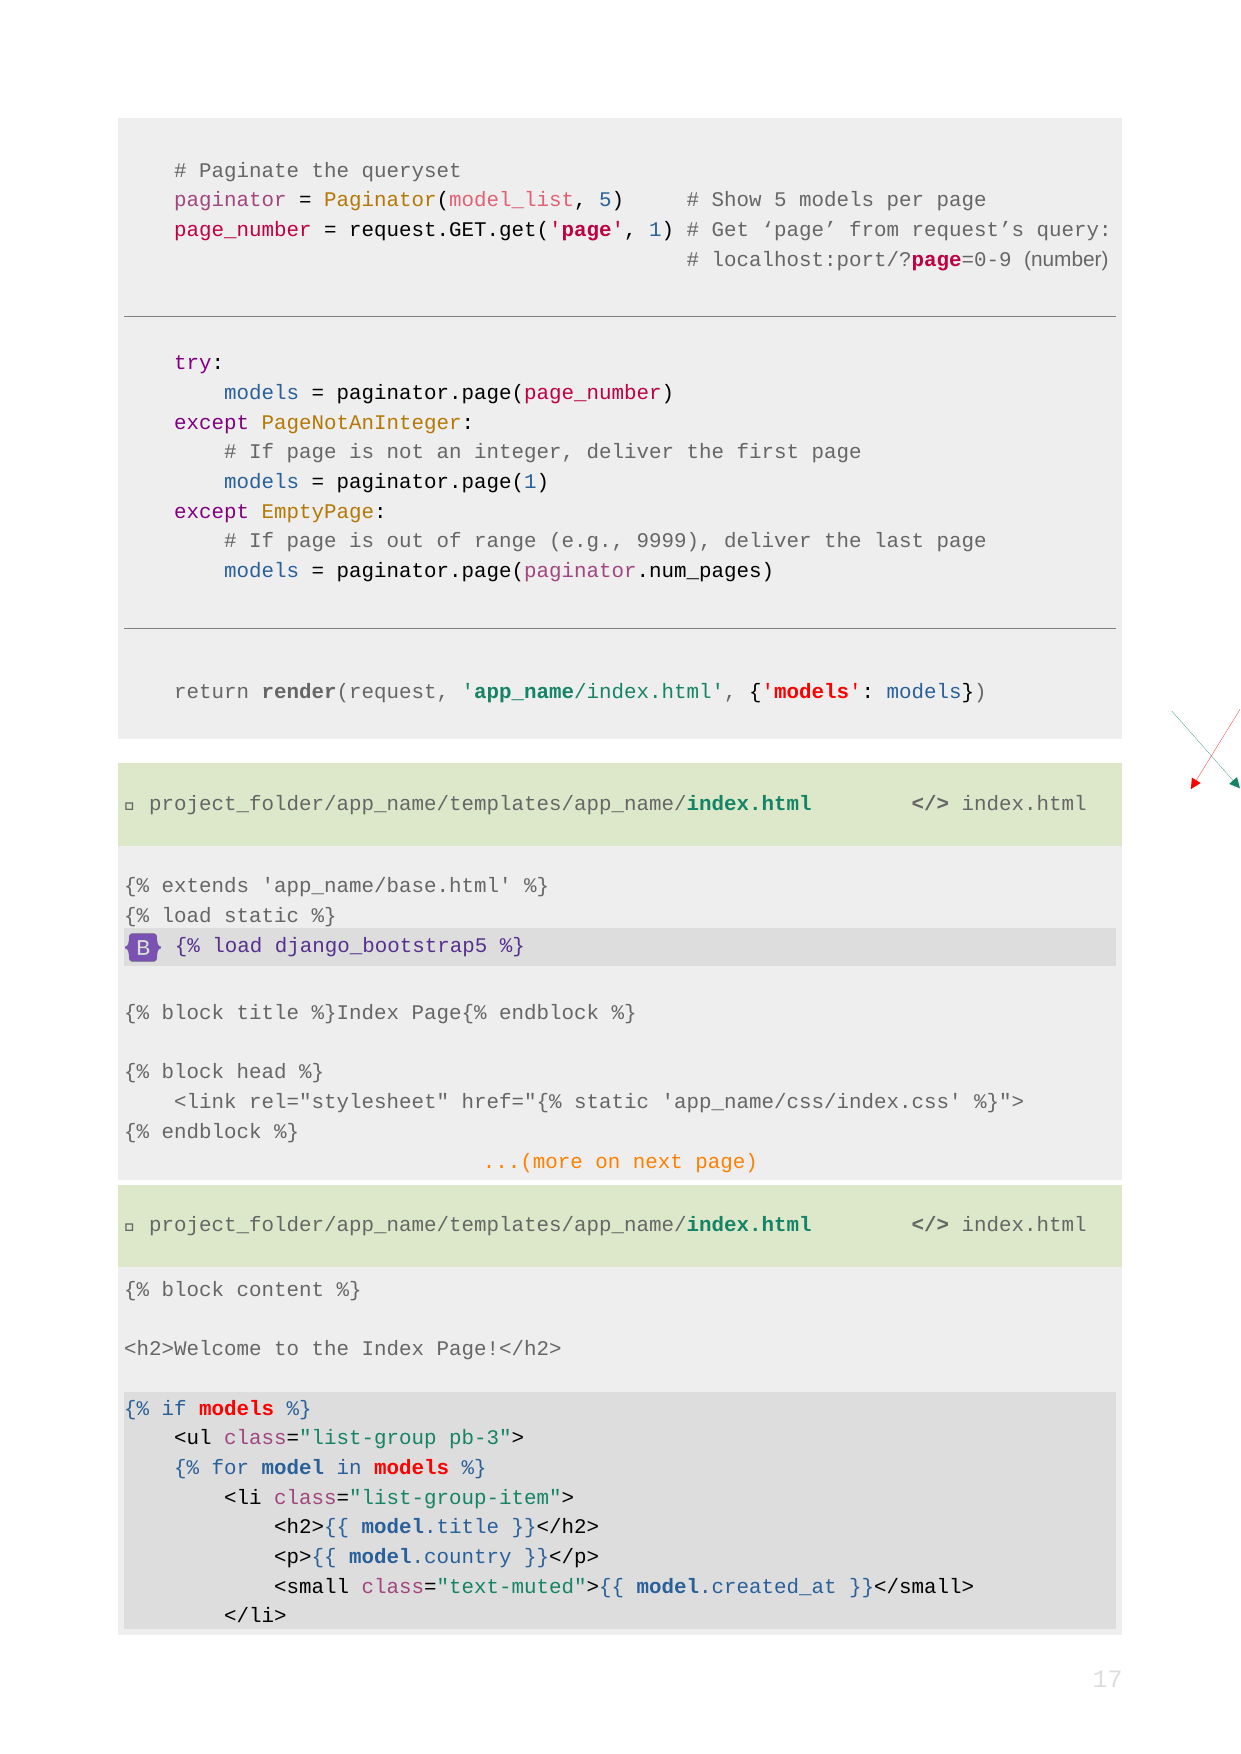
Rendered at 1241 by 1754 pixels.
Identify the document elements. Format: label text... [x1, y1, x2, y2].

table_cell # Paginate the queryset paginator = Paginator(model_list, 5) # Show 5 models per page page_number = request.GET.get('page', 1) # Get ‘page’ from request’s query: # localhost:port/?page=0-9 (number) try: models = paginator.page(page_number) except PageNotAnInteger: # If page is not an integer, deliver the first page models = paginator.page(1) except EmptyPage: # If page is out of range (e.g., 9999), deliver the last page models = paginator.page(paginator.num_pages) return render(request, 'app_name/index.html', {'models': models}) [118, 118, 1122, 739]
table_cell {% block content %} <h2>Welcome to the Index Page!</h2> {% if models %} <ul class="list-group pb-3"> {% for model in models %} <li class="list-group-item"> <h2>{{ model.title }}</h2> <p>{{ model.country }}</p> <small class="text-muted">{{ model.created_at }}</small> </li> [118, 1267, 1122, 1635]
table_header 📝 project_folder/app_name/templates/app_name/index.html </> index.html [118, 763, 1122, 846]
table_header 📝 project_folder/app_name/templates/app_name/index.html </> index.html [118, 1185, 1122, 1267]
picture [123, 928, 163, 967]
table_cell {% extends 'app_name/base.html' %} {% load static %} {% load django_bootstrap5 %} {% block title %}Index Page{% endblock %} {% block head %} <link rel="stylesheet" href="{% static 'app_name/css/index.css' %}"> {% endblock %} ...(more on next page) [118, 846, 1122, 1180]
